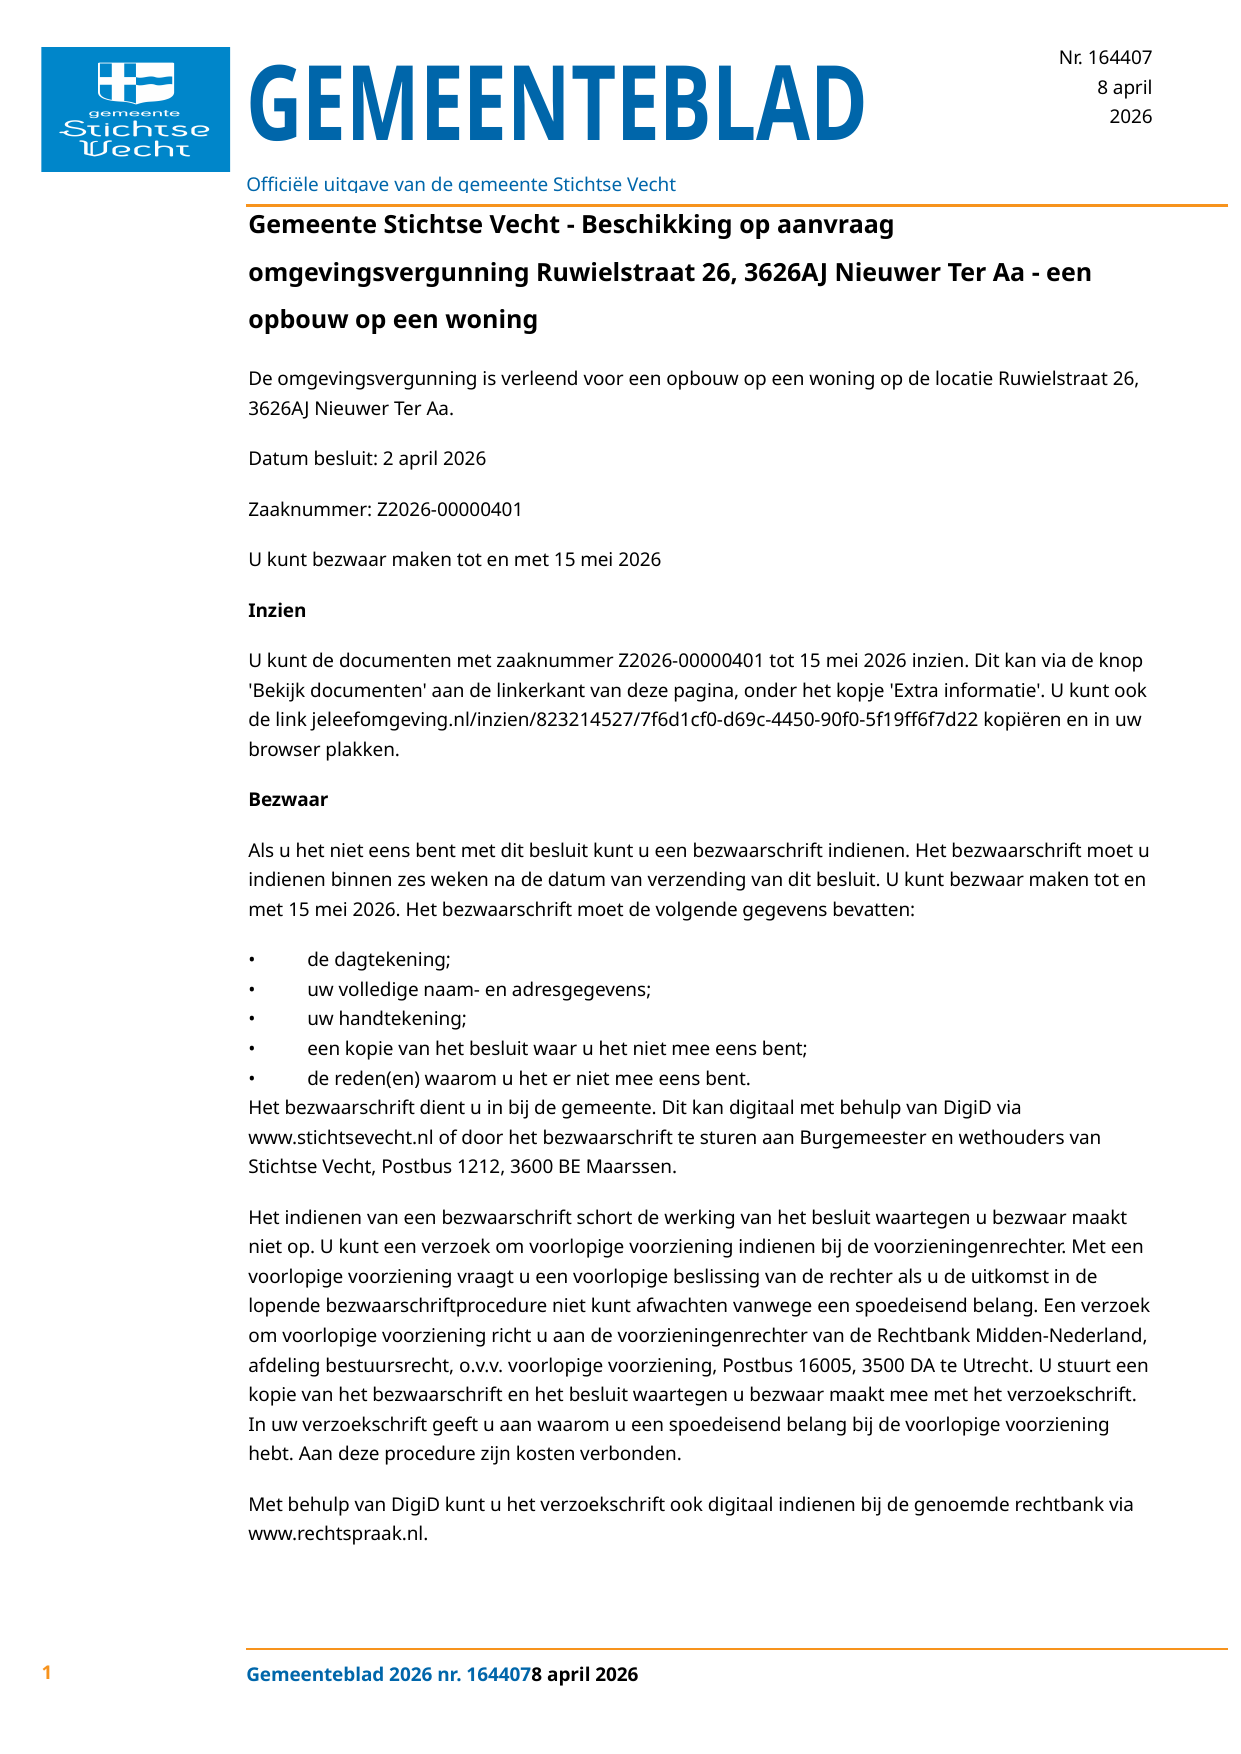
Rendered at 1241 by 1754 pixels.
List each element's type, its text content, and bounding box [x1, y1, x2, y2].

text Bezwaar [248, 786, 1152, 812]
text Als u het niet eens bent met dit besluit kunt u een bezwaarschrift indienen. Het bezwaarschrift moet u indienen binnen zes weken na de datum van verzending van dit besluit. U kunt bezwaar maken tot en met 15 mei 2026. Het bezwaarschrift moet de volgende gegevens bevatten: [248, 837, 1152, 922]
text Zaaknummer: Z2026-00000401 [248, 496, 1152, 522]
text Gemeente Stichtse Vecht - Beschikking op aanvraag omgevingsvergunning Ruwielstraat 26, 3626AJ Nieuwer Ter Aa - een opbouw op een woning [248, 207, 1152, 336]
text De omgevingsvergunning is verleend voor een opbouw op een woning op de locatie Ruwielstraat 26, 3626AJ Nieuwer Ter Aa. [248, 366, 1152, 421]
text Met behulp van DigiD kunt u het verzoekschrift ook digitaal indienen bij de genoemde rechtbank via www.rechtspraak.nl. [248, 1491, 1152, 1546]
list de reden(en) waarom u het er niet mee eens bent. [248, 1065, 1152, 1090]
list de dagtekening; [248, 946, 1152, 972]
picture [137, 63, 174, 103]
text Inzien [248, 597, 1152, 622]
text U kunt de documenten met zaaknummer Z2026-00000401 tot 15 mei 2026 inzien. Dit kan via de knop 'Bekijk documenten' aan de linkerkant van deze pagina, onder het kopje 'Extra informatie'. U kunt ook de link jeleefomgeving.nl/inzien/823214527/7f6d1cf0-d69c-4450-90f0-5f19ff6f7d22 kopiëren en in uw browser plakken. [248, 647, 1152, 762]
text Het indienen van een bezwaarschrift schort de werking van het besluit waartegen u bezwaar maakt niet op. U kunt een verzoek om voorlopige voorziening indienen bij de voorzieningenrechter. Met een voorlopige voorziening vraagt u een voorlopige beslissing van de rechter als u de uitkomst in de lopende bezwaarschriftprocedure niet kunt afwachten vanwege een spoedeisend belang. Een verzoek om voorlopige voorziening richt u aan de voorzieningenrechter van de Rechtbank Midden-Nederland, afdeling bestuursrecht, o.v.v. voorlopige voorziening, Postbus 16005, 3500 DA te Utrecht. U stuurt een kopie van het bezwaarschrift en het besluit waartegen u bezwaar maakt mee met het verzoekschrift. In uw verzoekschrift geeft u aan waarom u een spoedeisend belang bij de voorlopige voorziening hebt. Aan deze procedure zijn kosten verbonden. [248, 1204, 1152, 1466]
list een kopie van het besluit waar u het niet mee eens bent; [248, 1035, 1152, 1061]
text U kunt bezwaar maken tot en met 15 mei 2026 [248, 546, 1152, 572]
list uw volledige naam- en adresgegevens; [248, 976, 1152, 1002]
list uw handtekening; [248, 1006, 1152, 1031]
picture [99, 63, 135, 101]
text Het bezwaarschrift dient u in bij de gemeente. Dit kan digitaal met behulp van DigiD via www.stichtsevecht.nl of door het bezwaarschrift te sturen aan Burgemeester en wethouders van Stichtse Vecht, Postbus 1212, 3600 BE Maarssen. [248, 1094, 1152, 1179]
text Datum besluit: 2 april 2026 [248, 446, 1152, 471]
